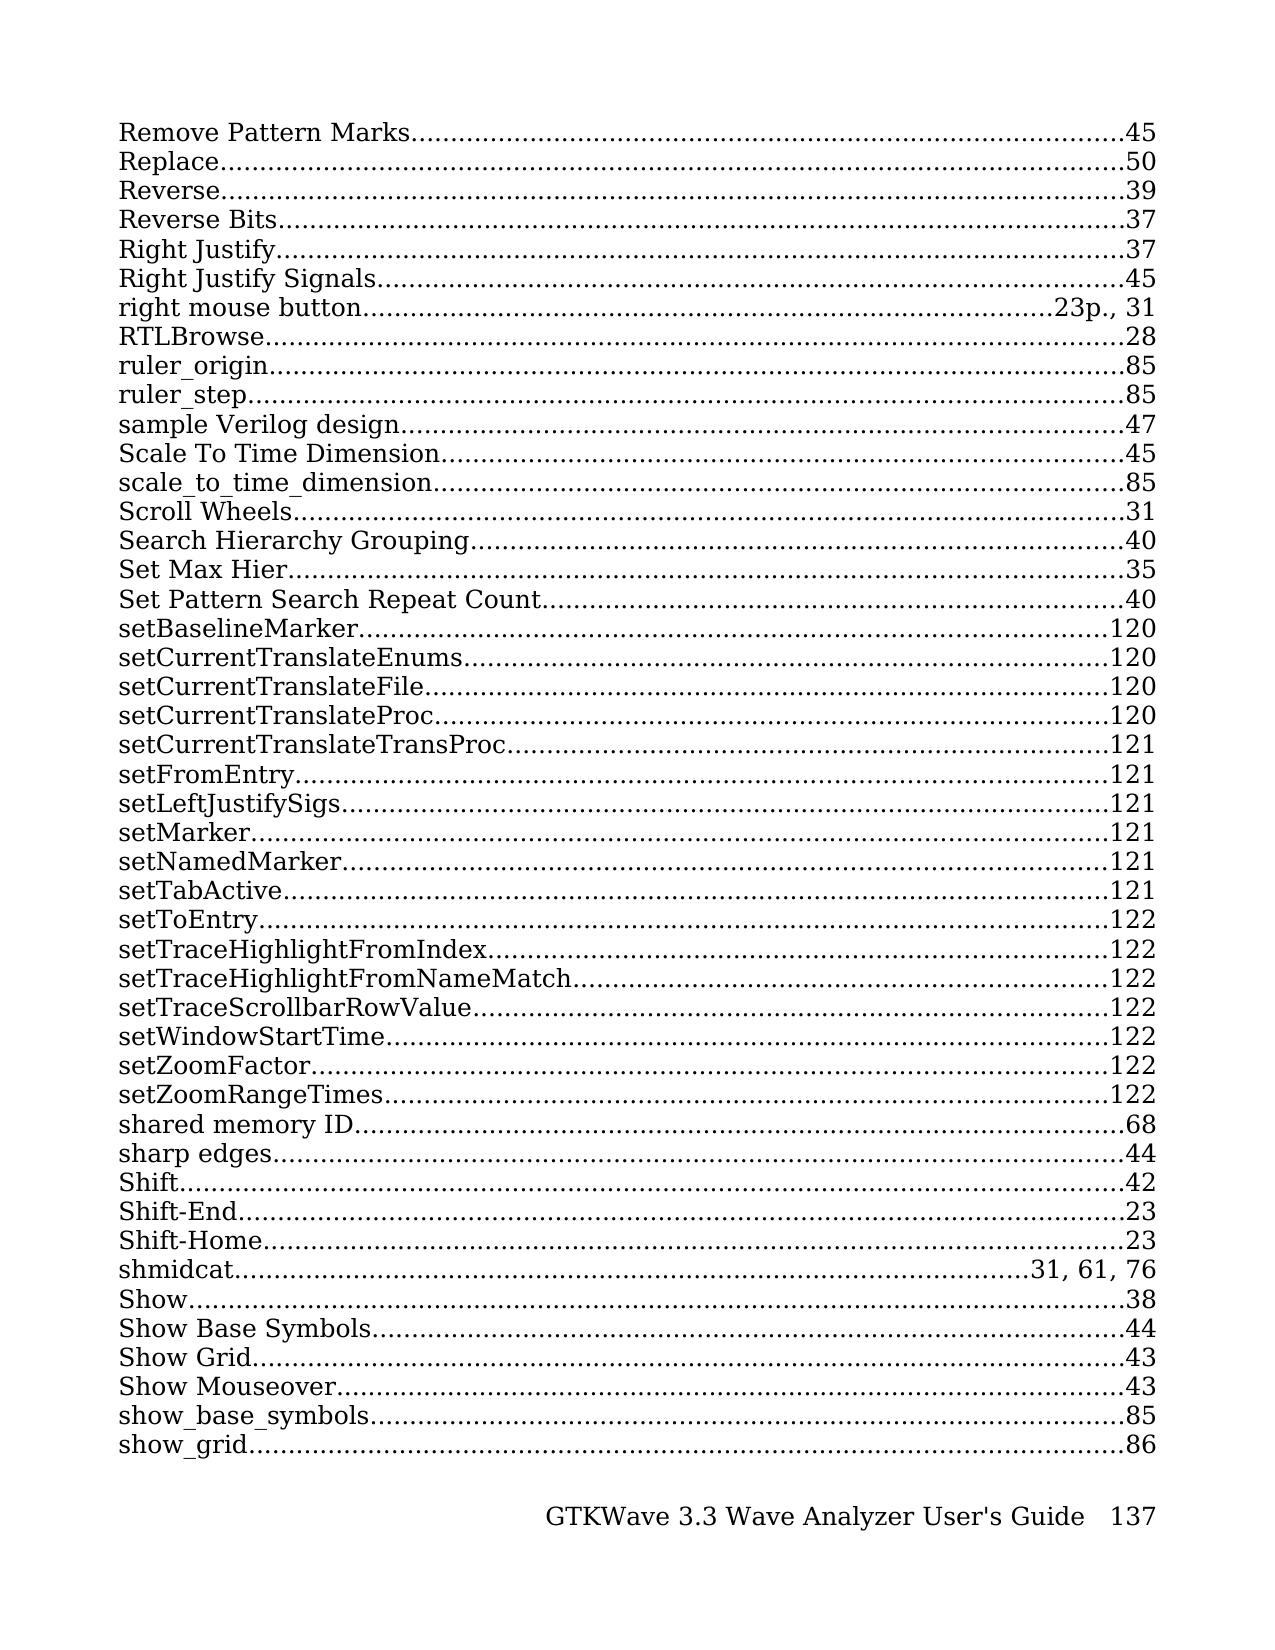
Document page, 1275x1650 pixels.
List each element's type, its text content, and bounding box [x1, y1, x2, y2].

text Show Grid 43 [118, 1343, 1157, 1372]
text Reverse Bits 37 [118, 206, 1157, 235]
text show_base_symbols 85 [118, 1401, 1157, 1431]
text setZoomFactor 122 [118, 1051, 1157, 1081]
text setLeftJustifySigs 121 [118, 789, 1157, 818]
text shmidcat 31, 61, 76 [118, 1256, 1157, 1285]
text shared memory ID 68 [118, 1110, 1157, 1139]
text setTraceHighlightFromNameMatch 122 [118, 964, 1157, 993]
text Shift-Home 23 [118, 1226, 1157, 1256]
text Scroll Wheels 31 [118, 497, 1157, 526]
text show_grid 86 [118, 1431, 1157, 1460]
text Set Max Hier 35 [118, 556, 1157, 585]
text setMarker 121 [118, 818, 1157, 847]
text Scale To Time Dimension 45 [118, 439, 1157, 468]
text RTLBrowse 28 [118, 322, 1157, 351]
text ruler_step 85 [118, 381, 1157, 410]
text Show Base Symbols 44 [118, 1314, 1157, 1343]
text setBaselineMarker 120 [118, 614, 1157, 643]
text scale_to_time_dimension 85 [118, 468, 1157, 497]
text Replace 50 [118, 147, 1157, 176]
text setTraceScrollbarRowValue 122 [118, 993, 1157, 1022]
text setNamedMarker 121 [118, 847, 1157, 876]
text Show 38 [118, 1285, 1157, 1314]
text Shift 42 [118, 1168, 1157, 1197]
text ruler_origin 85 [118, 351, 1157, 381]
text setTabActive 121 [118, 876, 1157, 906]
text Set Pattern Search Repeat Count 40 [118, 585, 1157, 614]
text Search Hierarchy Grouping 40 [118, 526, 1157, 556]
text Reverse 39 [118, 176, 1157, 206]
text Right Justify Signals 45 [118, 264, 1157, 293]
text sharp edges 44 [118, 1139, 1157, 1168]
text right mouse button 23p., 31 [118, 293, 1157, 322]
text Show Mouseover 43 [118, 1372, 1157, 1401]
text Right Justify 37 [118, 235, 1157, 264]
text setWindowStartTime 122 [118, 1022, 1157, 1051]
text setCurrentTranslateFile 120 [118, 672, 1157, 701]
text setZoomRangeTimes 122 [118, 1081, 1157, 1110]
text Shift-End 23 [118, 1197, 1157, 1226]
text setToEntry 122 [118, 906, 1157, 935]
text sample Verilog design 47 [118, 410, 1157, 439]
text Remove Pattern Marks 45 [118, 118, 1157, 147]
text setCurrentTranslateTransProc 121 [118, 731, 1157, 760]
text setFromEntry 121 [118, 760, 1157, 789]
text setCurrentTranslateEnums 120 [118, 643, 1157, 672]
text setCurrentTranslateProc 120 [118, 701, 1157, 731]
text setTraceHighlightFromIndex 122 [118, 935, 1157, 964]
